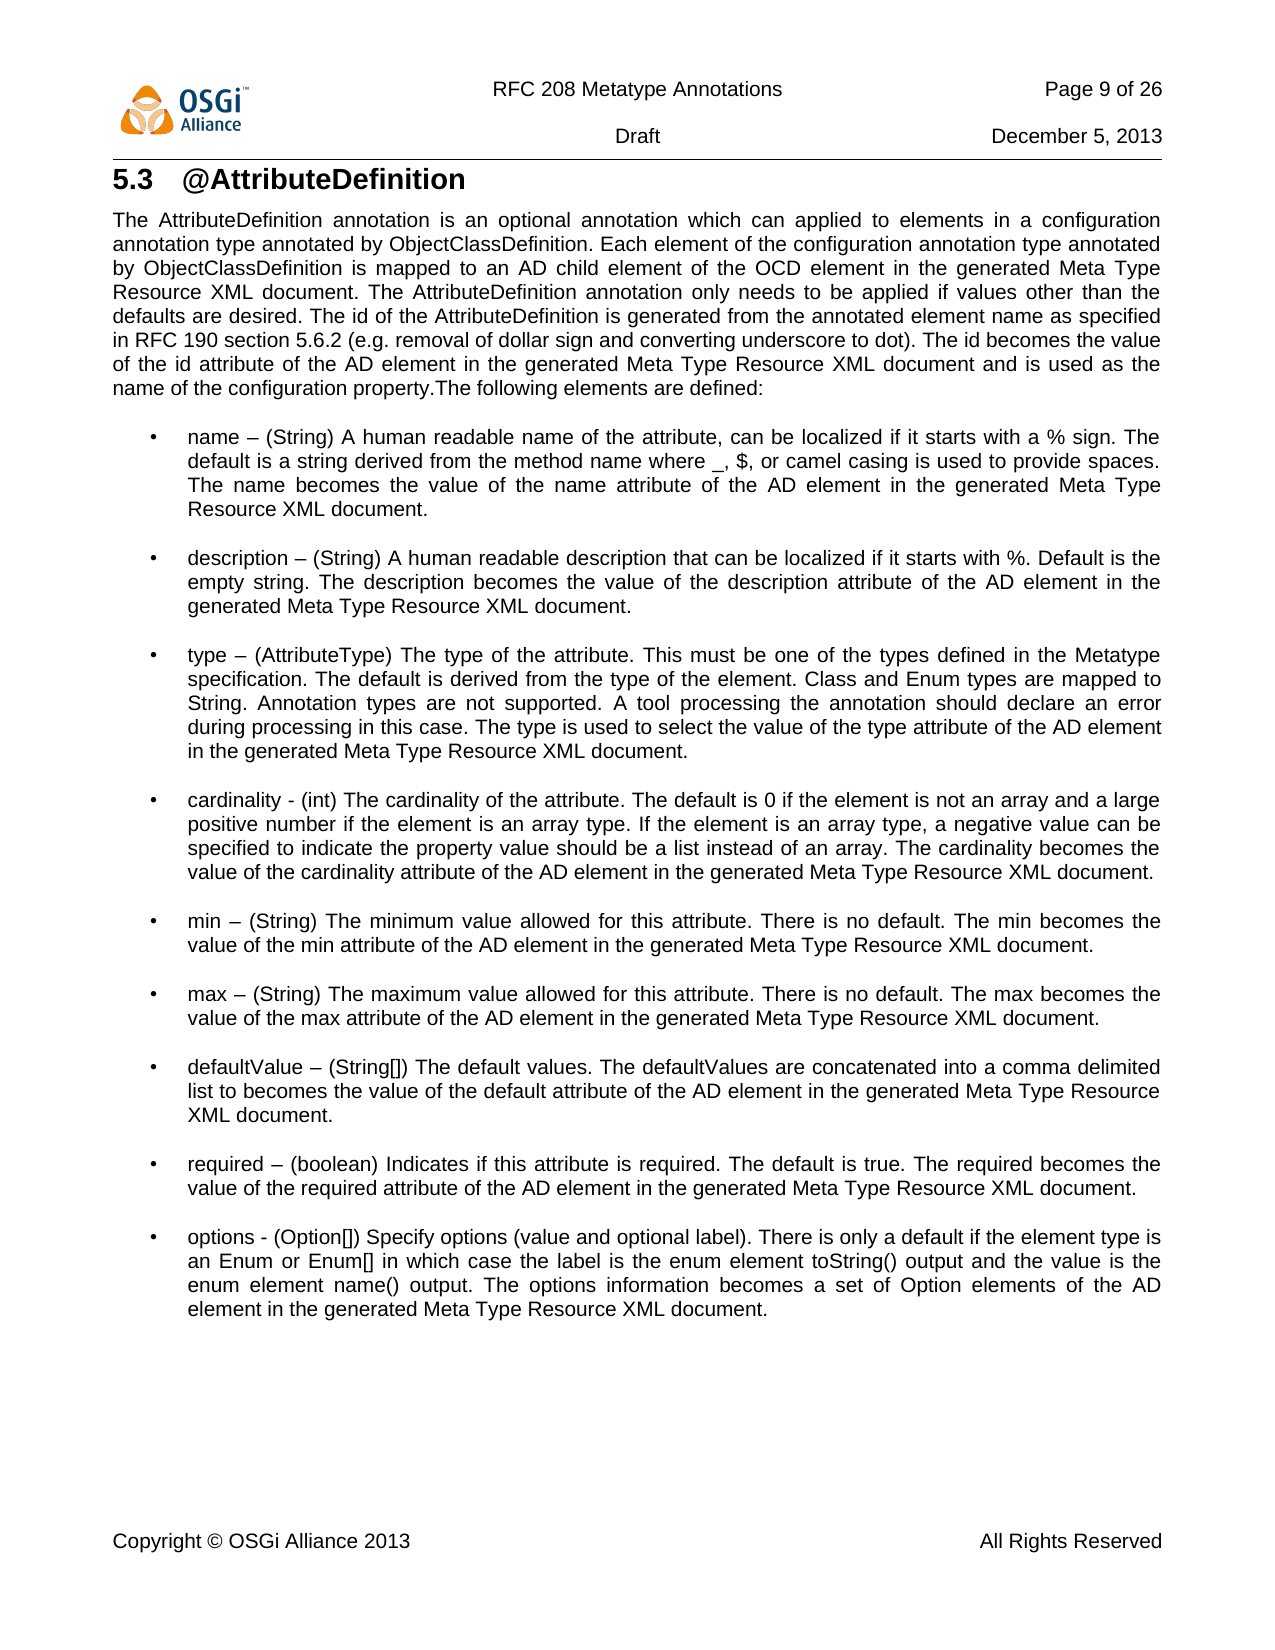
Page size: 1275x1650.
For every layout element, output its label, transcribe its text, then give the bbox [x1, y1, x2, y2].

list options - (Option[]) Specify options (value and optional label). There is only a default if the element type is an Enum or Enum[] in which case the label is the enum element toString() output and the value is the enum element name() output. The options information becomes a set of Option elements of the AD element in the generated Meta Type Resource XML document. [150, 1224, 1162, 1321]
list required – (boolean) Indicates if this attribute is required. The default is true. The required becomes the value of the required attribute of the AD element in the generated Meta Type Resource XML document. [150, 1152, 1162, 1199]
list description – (String) A human readable description that can be localized if it starts with %. Default is the empty string. The description becomes the value of the description attribute of the AD element in the generated Meta Type Resource XML document. [150, 546, 1162, 618]
picture [113, 78, 257, 142]
subtitle @AttributeDefinition [112, 160, 1162, 196]
text The AttributeDefinition annotation is an optional annotation which can applied to elements in a configuration annotation type annotated by ObjectClassDefinition. Each element of the configuration annotation type annotated by ObjectClassDefinition is mapped to an AD child element of the OCD element in the generated Meta Type Resource XML document. The AttributeDefinition annotation only needs to be applied if values other than the defaults are desired. The id of the AttributeDefinition is generated from the annotated element name as specified in RFC 190 section 5.6.2 (e.g. removal of dollar sign and converting underscore to dot). The id becomes the value of the id attribute of the AD element in the generated Meta Type Resource XML document and is used as the name of the configuration property.The following elements are defined: [112, 208, 1162, 400]
list max – (String) The maximum value allowed for this attribute. There is no default. The max becomes the value of the max attribute of the AD element in the generated Meta Type Resource XML document. [150, 982, 1162, 1029]
list min – (String) The minimum value allowed for this attribute. There is no default. The min becomes the value of the min attribute of the AD element in the generated Meta Type Resource XML document. [150, 908, 1162, 957]
list cardinality - (int) The cardinality of the attribute. The default is 0 if the element is not an array and a large positive number if the element is an array type. If the element is an array type, a negative value can be specified to indicate the property value should be a list instead of an array. The cardinality becomes the value of the cardinality attribute of the AD element in the generated Meta Type Resource XML document. [150, 788, 1162, 883]
list defaultValue – (String[]) The default values. The defaultValues are concatenated into a comma delimited list to becomes the value of the default attribute of the AD element in the generated Meta Type Resource XML document. [150, 1054, 1162, 1127]
list type – (AttributeType) The type of the attribute. This must be one of the types defined in the Metatype specification. The default is derived from the type of the element. Class and Enum types are mapped to String. Annotation types are not supported. A tool processing the annotation should declare an error during processing in this case. The type is used to select the value of the type attribute of the AD element in the generated Meta Type Resource XML document. [150, 643, 1162, 763]
list name – (String) A human readable name of the attribute, can be localized if it starts with a % sign. The default is a string derived from the method name where _, $, or camel casing is used to provide spaces. The name becomes the value of the name attribute of the AD element in the generated Meta Type Resource XML document. [150, 425, 1162, 521]
